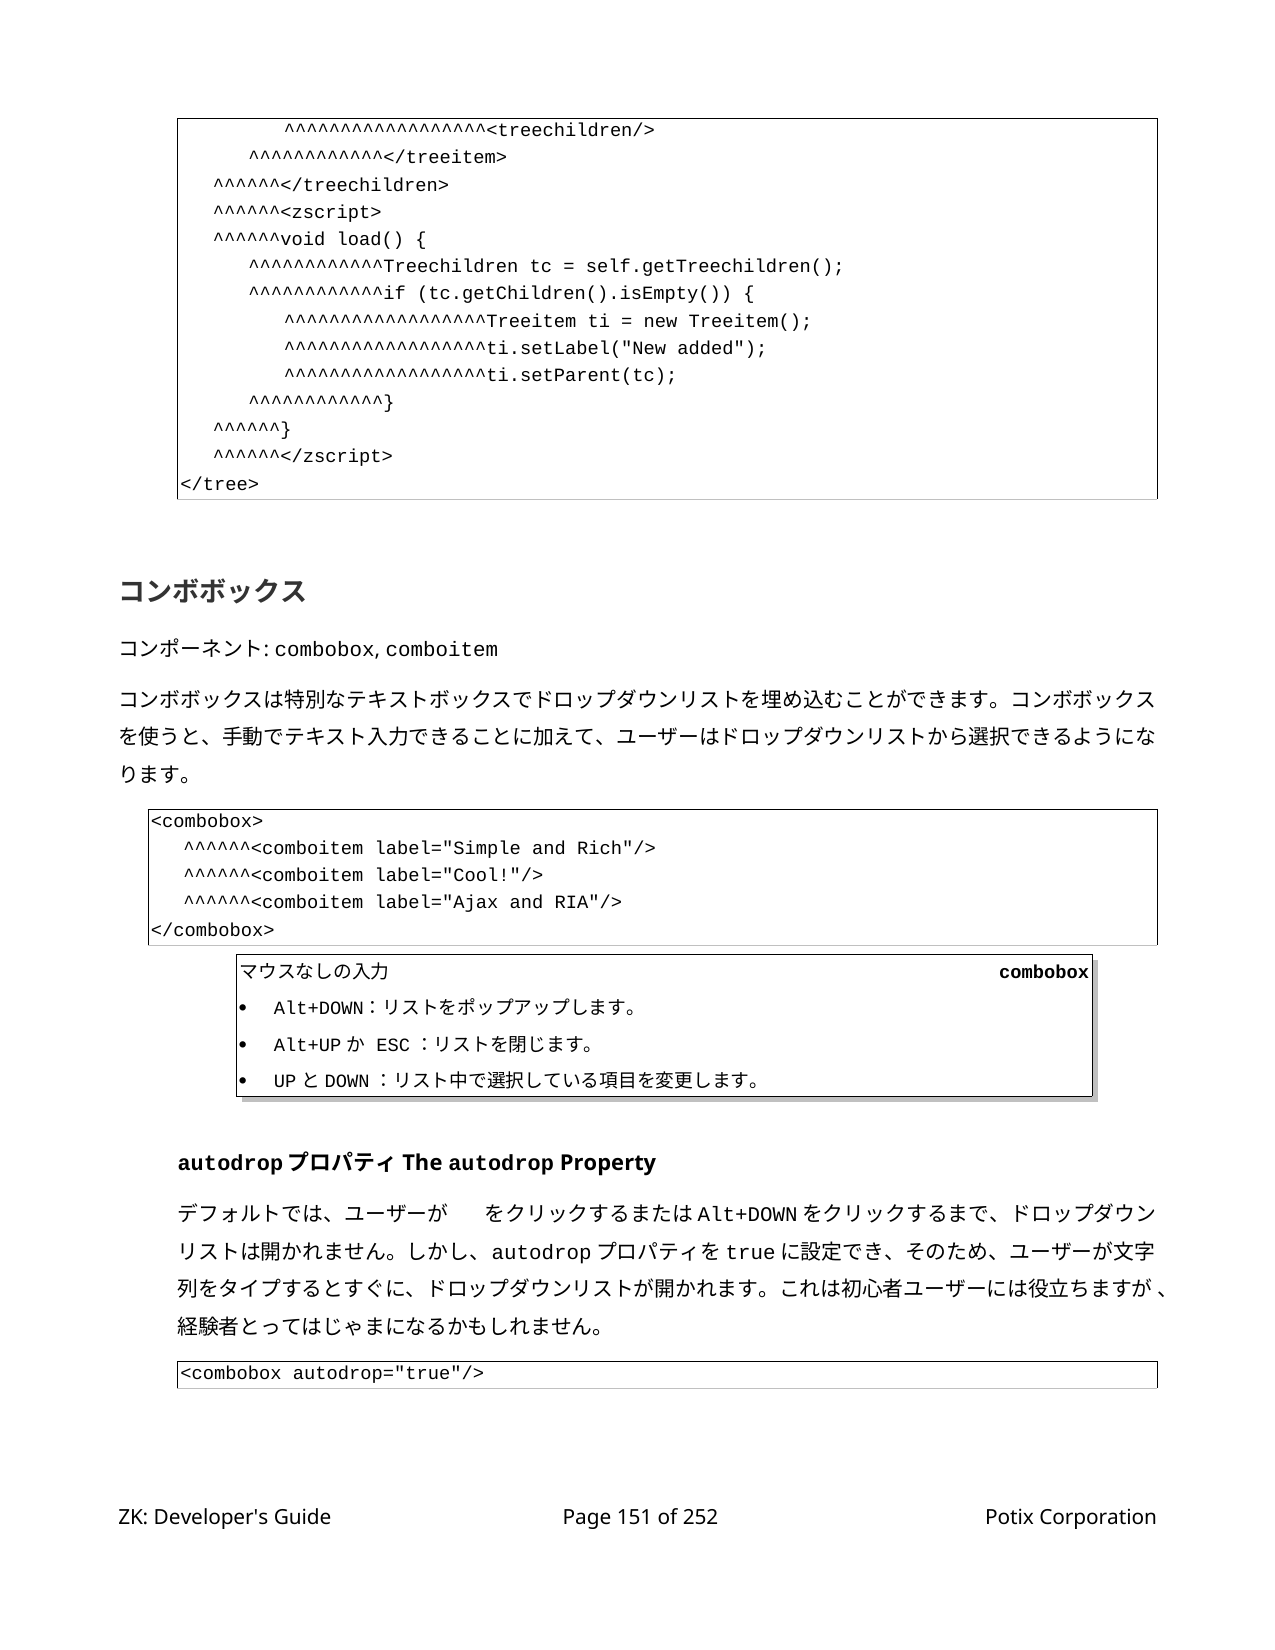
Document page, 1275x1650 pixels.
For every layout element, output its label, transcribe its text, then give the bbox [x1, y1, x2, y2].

text ^^^^^^^^^^^^^^^^^^<treechildren/> [178, 119, 1157, 142]
text マウスなしの入力 combobox [237, 955, 1092, 984]
text コンボボックスは特別なテキストボックスでドロップダウンリストを埋め込むことができます。コンボボックスを使うと、手動でテキスト入力できることに加えて、ユーザーはドロップダウンリストから選択できるようになります。 [118, 683, 1157, 788]
list Alt+DOWN：リストをポップアップします。 [237, 990, 1092, 1021]
text ^^^^^^<comboitem label="Cool!"/> [149, 863, 942, 887]
text ^^^^^^<comboitem label="Simple and Rich"/> [149, 836, 942, 860]
text ^^^^^^</treechildren> [178, 172, 1157, 197]
text ^^^^^^^^^^^^</treeitem> [178, 145, 1157, 169]
subtitle autodropプロパティThe autodrop Property [177, 1145, 1157, 1177]
subtitle コンボボックス [118, 570, 1157, 609]
text ^^^^^^^^^^^^Treechildren tc = self.getTreechildren(); [178, 254, 1157, 278]
text <combobox autodrop="true"/> [178, 1362, 1157, 1388]
text ^^^^^^void load() { [178, 227, 1157, 251]
list UP と DOWN ：リスト中で選択している項目を変更します。 [237, 1063, 1092, 1096]
text ^^^^^^^^^^^^^^^^^^ti.setLabel("New added"); [178, 336, 1157, 360]
text ^^^^^^<comboitem label="Ajax and RIA"/> [149, 890, 1157, 914]
text コンポーネント: combobox, comboitem [118, 632, 1157, 662]
text ^^^^^^^^^^^^} [178, 390, 1157, 414]
text </tree> [178, 472, 1157, 499]
text ^^^^^^^^^^^^if (tc.getChildren().isEmpty()) { [178, 281, 1157, 306]
list Alt+UP か ESC ：リストを閉じます。 [237, 1026, 1092, 1057]
text ^^^^^^} [178, 417, 1157, 441]
text ^^^^^^^^^^^^^^^^^^Treeitem ti = new Treeitem(); [178, 308, 1157, 333]
text ^^^^^^^^^^^^^^^^^^ti.setParent(tc); [178, 363, 1157, 387]
text </combobox> [149, 917, 1157, 945]
text <combobox> [149, 810, 1157, 833]
text デフォルトでは、ユーザーがをクリックするまたはAlt+DOWNをクリックするまで、ドロップダウンリストは開かれません。しかし、autodropプロパティをtrueに設定でき、そのため、ユーザーが文字列をタイプするとすぐに、ドロップダウンリストが開かれます。これは初心者ユーザーには役立ちますが、経験者とってはじゃまになるかもしれません。 [177, 1197, 1157, 1340]
text ^^^^^^<zscript> [178, 200, 1157, 224]
text ^^^^^^</zscript> [178, 444, 1157, 469]
